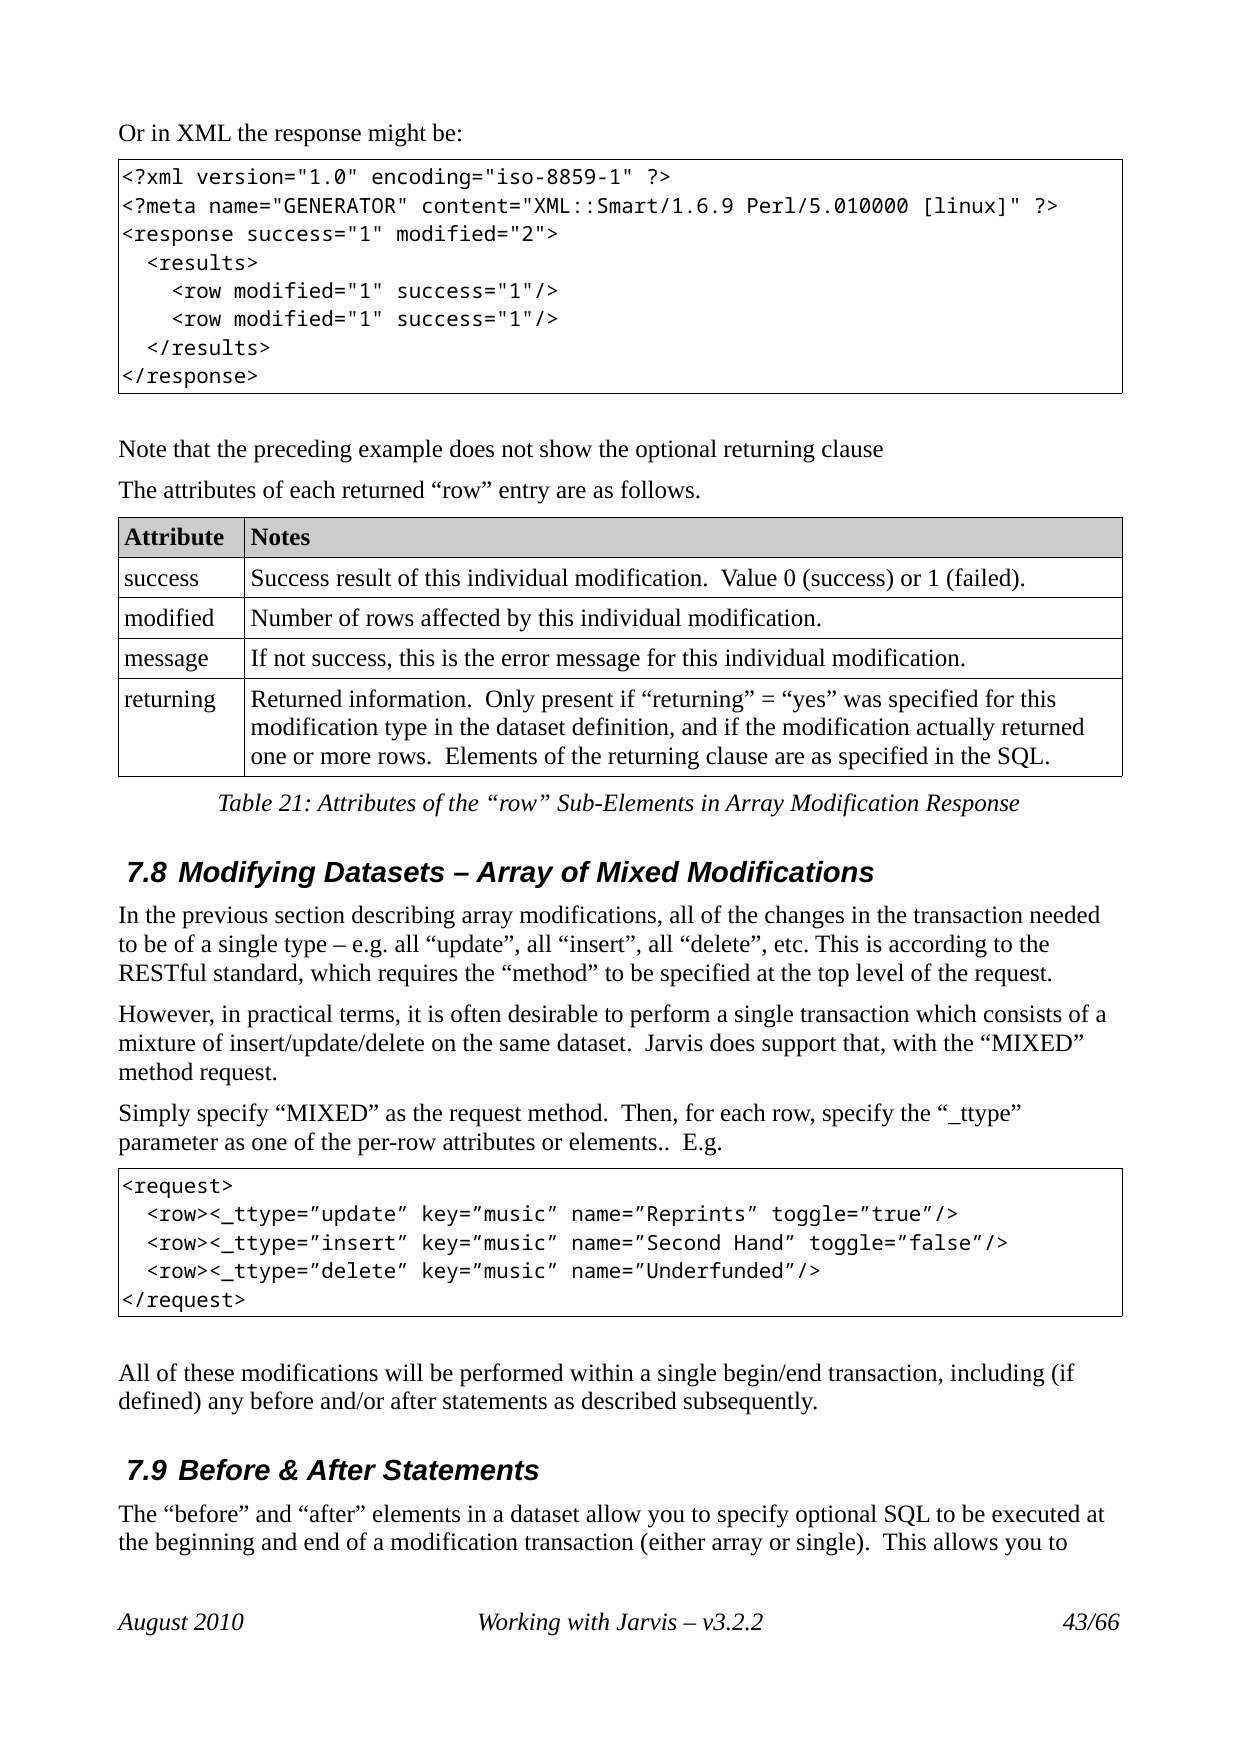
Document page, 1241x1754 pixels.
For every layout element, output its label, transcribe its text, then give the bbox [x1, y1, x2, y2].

text </response> [119, 358, 1122, 393]
table_cell returning [119, 679, 244, 776]
table_cell message [119, 639, 244, 678]
text Table 21: Attributes of the “row” Sub-Elements in Array Modification Response [118, 788, 1122, 817]
text <request> [119, 1169, 1122, 1197]
table_cell success [119, 558, 244, 597]
text In the previous section describing array modifications, all of the changes in the transaction needed to be of a single type – e.g. all “update”, all “insert”, all “delete”, etc. This is according to the RESTful standard, which requires the “method” to be specified at the top level of the request. [118, 901, 1122, 987]
text <row><_ttype=”delete” key=”music” name=”Underfunded”/> [119, 1253, 1122, 1282]
text The “before” and “after” elements in a dataset allow you to specify optional SQL to be executed at the beginning and end of a modification transaction (either array or single). This allows you to [118, 1499, 1122, 1556]
table_cell If not success, this is the error message for this individual modification. [245, 639, 1122, 678]
text </results> [119, 330, 1122, 358]
text The attributes of each returned “row” entry are as follows. [118, 475, 1122, 504]
table_header Attribute [119, 518, 244, 557]
text <row modified="1" success="1"/> [119, 302, 1122, 330]
text However, in practical terms, it is often desirable to perform a single transaction which consists of a mixture of insert/update/delete on the same dataset. Jarvis does support that, with the “MIXED” method request. [118, 999, 1122, 1086]
table_cell Success result of this individual modification. Value 0 (success) or 1 (failed). [245, 558, 1122, 597]
table_cell Number of rows affected by this individual modification. [245, 598, 1122, 638]
text <?meta name="GENERATOR" content="XML::Smart/1.6.9 Perl/5.010000 [linux]" ?> [119, 188, 1122, 216]
text <row><_ttype=”update” key=”music” name=”Reprints” toggle=”true”/> [119, 1197, 1122, 1225]
text <response success="1" modified="2"> [119, 216, 1122, 245]
table_cell Returned information. Only present if “returning” = “yes” was specified for this modification type in the dataset definition, and if the modification actually returned one or more rows. Elements of the returning clause are as specified in the SQL. [245, 679, 1122, 776]
text Simply specify “MIXED” as the request method. Then, for each row, specify the “_ttype” parameter as one of the per-row attributes or elements.. E.g. [118, 1098, 1122, 1156]
text Or in XML the response might be: [118, 118, 1122, 147]
table_cell modified [119, 598, 244, 638]
text All of these modifications will be performed within a single begin/end transaction, including (if defined) any before and/or after statements as described subsequently. [118, 1358, 1122, 1415]
text <?xml version="1.0" encoding="iso-8859-1" ?> [119, 160, 1122, 188]
table_header Notes [245, 518, 1122, 557]
text <row><_ttype=”insert” key=”music” name=”Second Hand” toggle=”false”/> [119, 1225, 1122, 1253]
text Note that the preceding example does not show the optional returning clause [118, 434, 1122, 463]
text <row modified="1" success="1"/> [119, 273, 1122, 302]
subtitle Before & After Statements [118, 1453, 1122, 1486]
subtitle Modifying Datasets – Array of Mixed Modifications [118, 854, 1122, 888]
text </request> [119, 1282, 1122, 1316]
text <results> [119, 245, 1122, 273]
